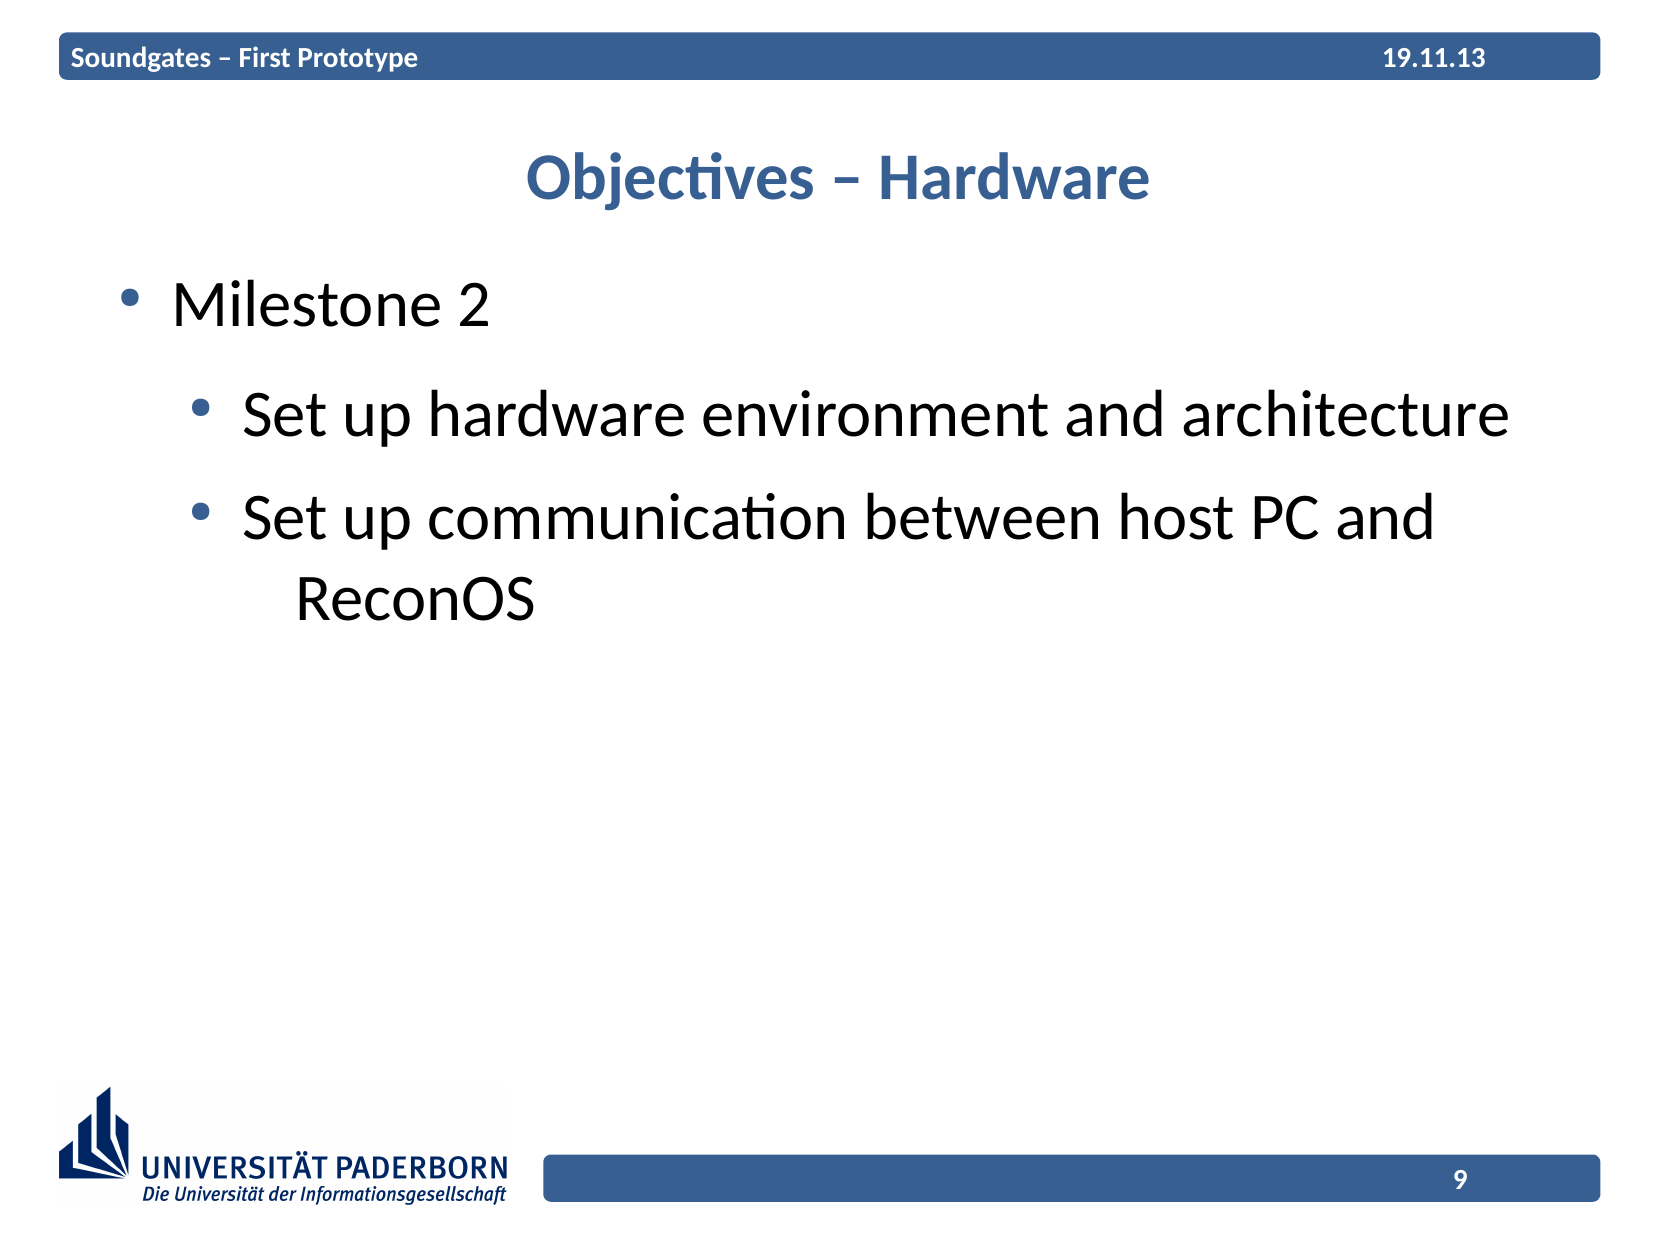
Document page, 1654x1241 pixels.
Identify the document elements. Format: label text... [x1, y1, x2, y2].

text_box Soundgates – First Prototype [70, 32, 1359, 80]
picture [59, 1086, 507, 1205]
text_box 19.11.13 [1381, 32, 1583, 80]
title Objectives – Hardware [82, 121, 1595, 225]
list Milestone 2 Set up hardware environment and architecture Set up communication between host PC and ReconOS [82, 259, 1595, 980]
text_box [1452, 1154, 1583, 1202]
